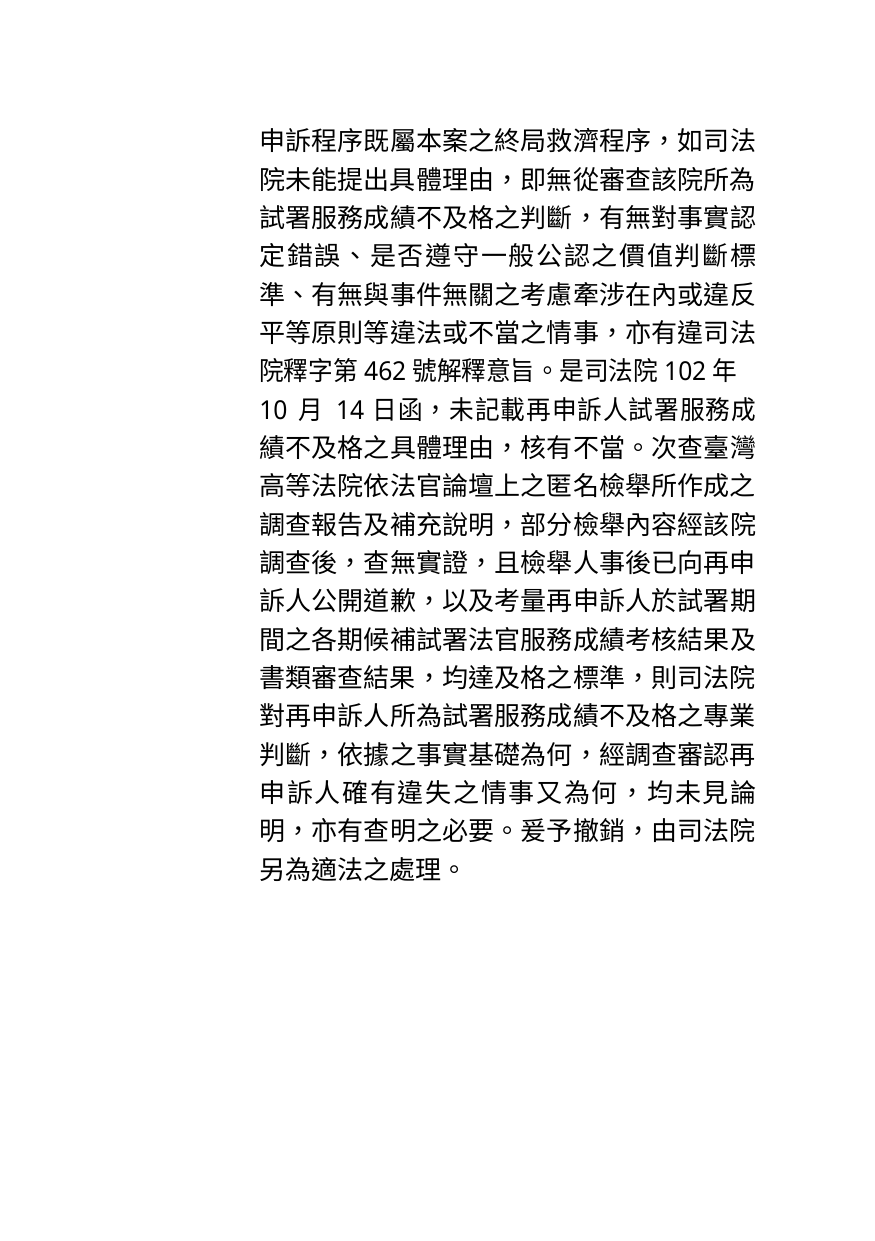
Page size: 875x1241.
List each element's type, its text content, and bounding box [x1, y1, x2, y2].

text 申訴程序既屬本案之終局救濟程序，如司法院未能提出具體理由，即無從審查該院所為試署服務成績不及格之判斷，有無對事實認定錯誤、是否遵守一般公認之價值判斷標準、有無與事件無關之考慮牽涉在內或違反平等原則等違法或不當之情事，亦有違司法院釋字第 462 號解釋意旨。是司法院 102 年 [259, 123, 757, 388]
text 10 月 14 日函，未記載再申訴人試署服務成績不及格之具體理由，核有不當。次查臺灣高等法院依法官論壇上之匿名檢舉所作成之調查報告及補充說明，部分檢舉內容經該院調查後，查無實證，且檢舉人事後已向再申訴人公開道歉，以及考量再申訴人於試署期間之各期候補試署法官服務成績考核結果及書類審查結果，均達及格之標準，則司法院對再申訴人所為試署服務成績不及格之專業判斷，依據之事實基礎為何，經調查審認再申訴人確有違失之情事又為何，均未見論明，亦有查明之必要。爰予撤銷，由司法院另為適法之處理。 [259, 391, 757, 887]
